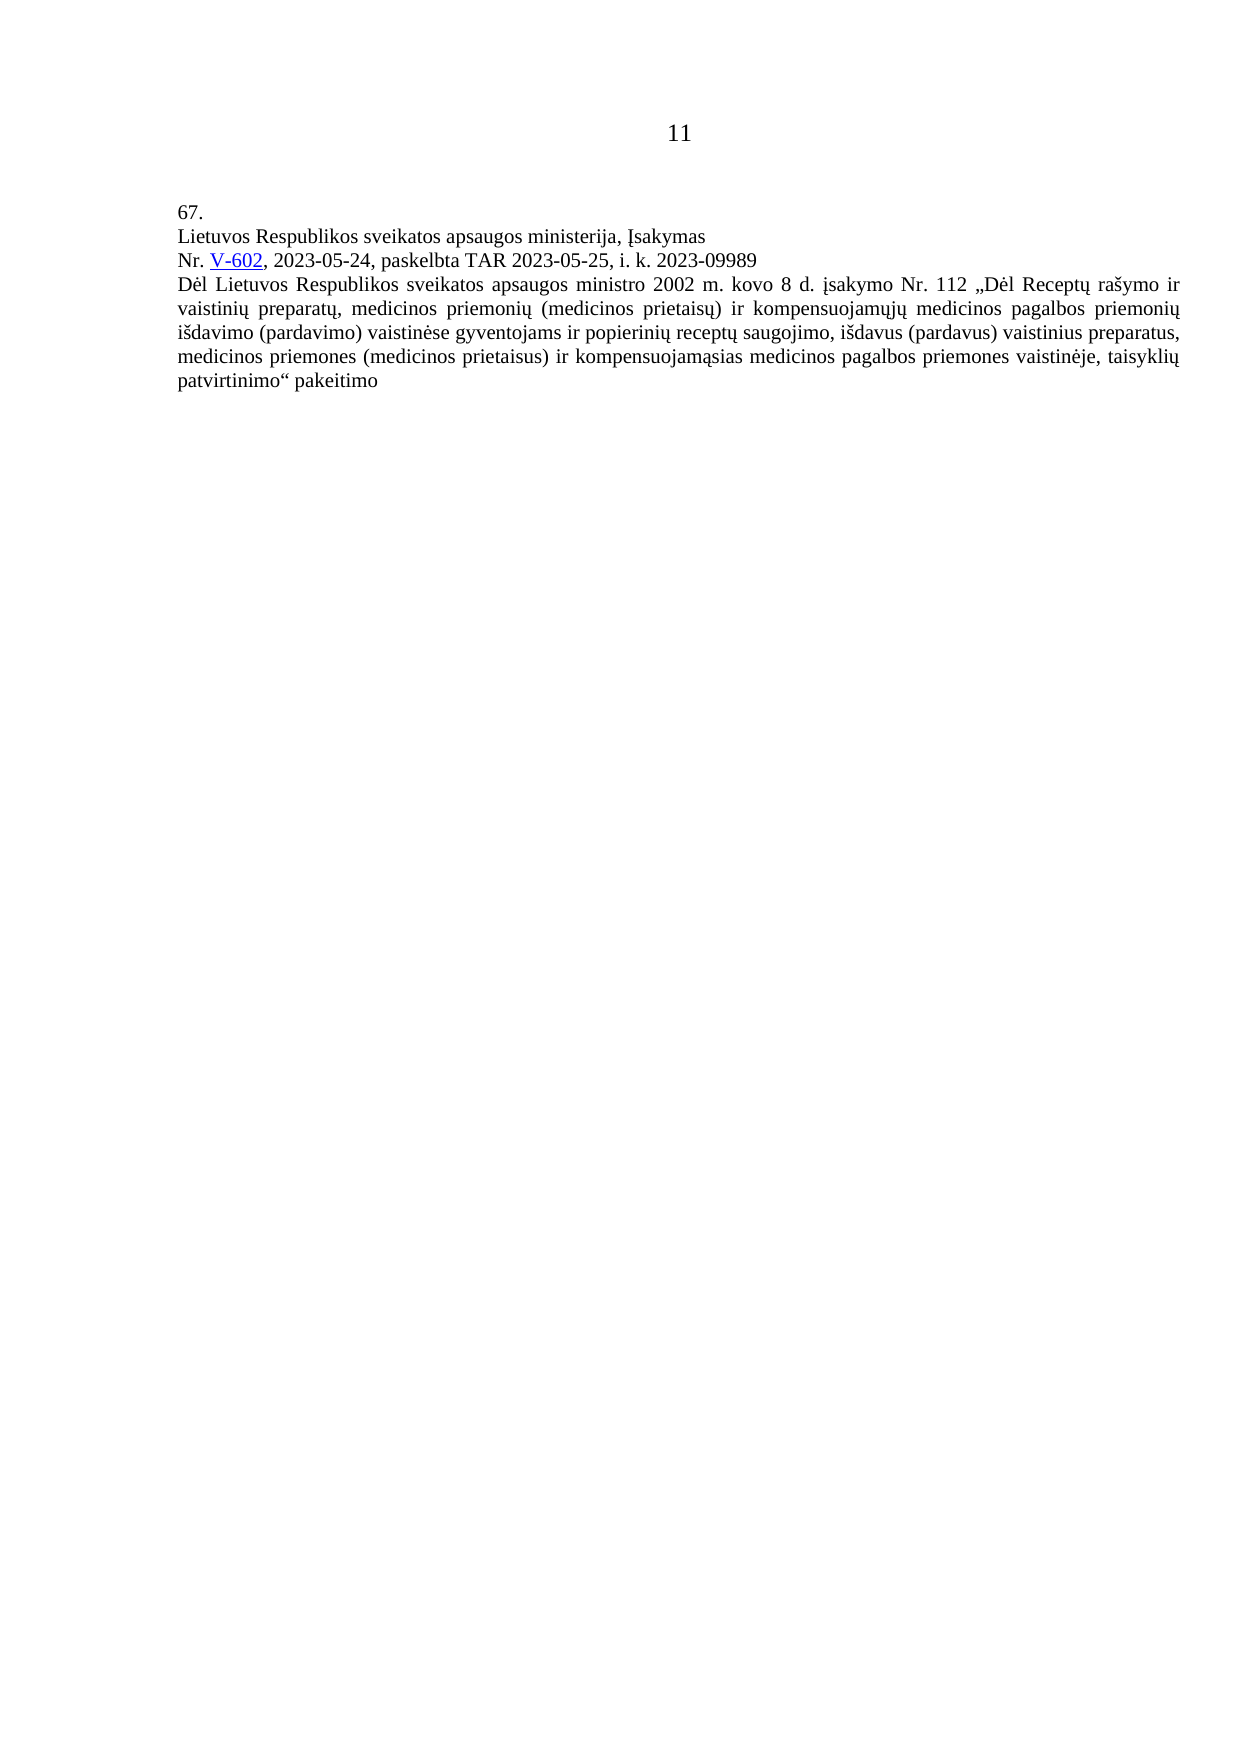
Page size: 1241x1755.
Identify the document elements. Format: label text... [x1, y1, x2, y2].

text 67. [177, 200, 1181, 224]
text Lietuvos Respublikos sveikatos apsaugos ministerija, Įsakymas [177, 224, 1181, 248]
text Dėl Lietuvos Respublikos sveikatos apsaugos ministro 2002 m. kovo 8 d. įsakymo Nr. 112 „Dėl Receptų rašymo ir vaistinių preparatų, medicinos priemonių (medicinos prietaisų) ir kompensuojamųjų medicinos pagalbos priemonių išdavimo (pardavimo) vaistinėse gyventojams ir popierinių receptų saugojimo, išdavus (pardavus) vaistinius preparatus, medicinos priemones (medicinos prietaisus) ir kompensuojamąsias medicinos pagalbos priemones vaistinėje, taisyklių patvirtinimo“ pakeitimo [177, 272, 1181, 392]
text Nr. V-602, 2023-05-24, paskelbta TAR 2023-05-25, i. k. 2023-09989 [177, 248, 1181, 272]
